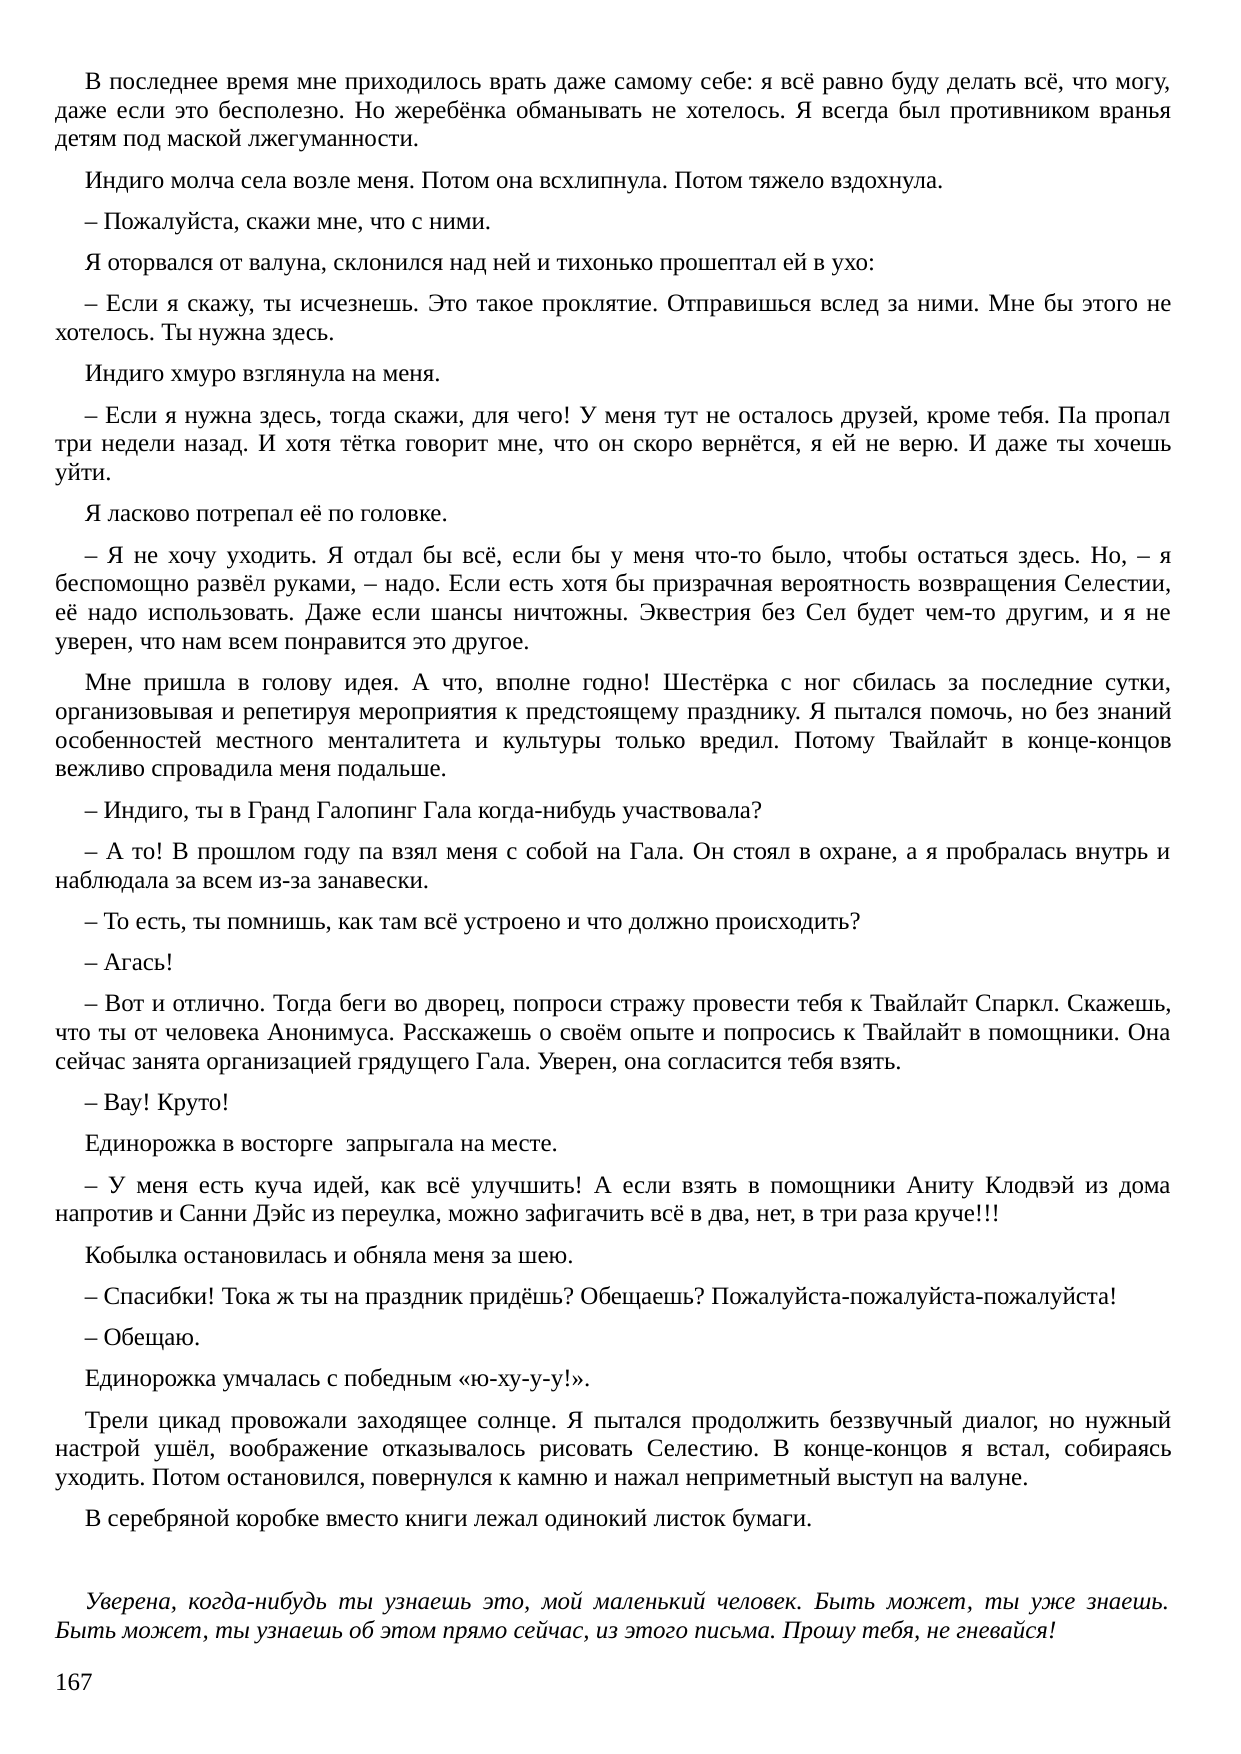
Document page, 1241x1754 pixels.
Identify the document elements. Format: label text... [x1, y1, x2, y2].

text – А то! В прошлом году па взял меня с собой на Гала. Он стоял в охране, а я пробралась внутрь и наблюдала за всем из-за занавески. [55, 836, 1173, 893]
text Единорожка в восторге запрыгала на месте. [55, 1128, 1173, 1157]
text – Если я скажу, ты исчезнешь. Это такое проклятие. Отправишься вслед за ними. Мне бы этого не хотелось. Ты нужна здесь. [55, 288, 1173, 346]
text Я оторвался от валуна, склонился над ней и тихонько прошептал ей в ухо: [55, 247, 1173, 276]
text – Спасибки! Тока ж ты на праздник придёшь? Обещаешь? Пожалуйста-пожалуйста-пожалуйста! [55, 1281, 1173, 1310]
text Индиго молча села возле меня. Потом она всхлипнула. Потом тяжело вздохнула. [55, 165, 1173, 193]
text – Вау! Круто! [55, 1087, 1173, 1116]
text Мне пришла в голову идея. А что, вполне годно! Шестёрка с ног сбилась за последние сутки, организовывая и репетируя мероприятия к предстоящему празднику. Я пытался помочь, но без знаний особенностей местного менталитета и культуры только вредил. Потому Твайлайт в конце-концов вежливо спровадила меня подальше. [55, 667, 1173, 782]
text Единорожка умчалась с победным «ю-ху-у-у!». [55, 1363, 1173, 1392]
text Кобылка остановилась и обняла меня за шею. [55, 1240, 1173, 1268]
text Индиго хмуро взглянула на меня. [55, 358, 1173, 387]
text – Пожалуйста, скажи мне, что с ними. [55, 206, 1173, 235]
text – Обещаю. [55, 1322, 1173, 1351]
text В серебряной коробке вместо книги лежал одинокий листок бумаги. [55, 1503, 1173, 1532]
text – Индиго, ты в Гранд Галопинг Гала когда-нибудь участвовала? [55, 795, 1173, 823]
text – Вот и отлично. Тогда беги во дворец, попроси стражу провести тебя к Твайлайт Спаркл. Скажешь, что ты от человека Анонимуса. Расскажешь о своём опыте и попросись к Твайлайт в помощники. Она сейчас занята организацией грядущего Гала. Уверен, она согласится тебя взять. [55, 988, 1173, 1075]
text – То есть, ты помнишь, как там всё устроено и что должно происходить? [55, 906, 1173, 935]
text Уверена, когда-нибудь ты узнаешь это, мой маленький человек. Быть может, ты уже знаешь. Быть может, ты узнаешь об этом прямо сейчас, из этого письма. Прошу тебя, не гневайся! [55, 1586, 1173, 1643]
text – Если я нужна здесь, тогда скажи, для чего! У меня тут не осталось друзей, кроме тебя. Па пропал три недели назад. И хотя тётка говорит мне, что он скоро вернётся, я ей не верю. И даже ты хочешь уйти. [55, 400, 1173, 486]
text В последнее время мне приходилось врать даже самому себе: я всё равно буду делать всё, что могу, даже если это бесполезно. Но жеребёнка обманывать не хотелось. Я всегда был противником вранья детям под маской лжегуманности. [55, 66, 1173, 152]
text Трели цикад провожали заходящее солнце. Я пытался продолжить беззвучный диалог, но нужный настрой ушёл, воображение отказывалось рисовать Селестию. В конце-концов я встал, собираясь уходить. Потом остановился, повернулся к камню и нажал неприметный выступ на валуне. [55, 1405, 1173, 1491]
text Я ласково потрепал её по головке. [55, 498, 1173, 527]
text – Агась! [55, 947, 1173, 976]
text – У меня есть куча идей, как всё улучшить! А если взять в помощники Аниту Клодвэй из дома напротив и Санни Дэйс из переулка, можно зафигачить всё в два, нет, в три раза круче!!! [55, 1170, 1173, 1227]
text – Я не хочу уходить. Я отдал бы всё, если бы у меня что-то было, чтобы остаться здесь. Но, – я беспомощно развёл руками, – надо. Если есть хотя бы призрачная вероятность возвращения Селестии, её надо использовать. Даже если шансы ничтожны. Эквестрия без Сел будет чем-то другим, и я не уверен, что нам всем понравится это другое. [55, 540, 1173, 655]
